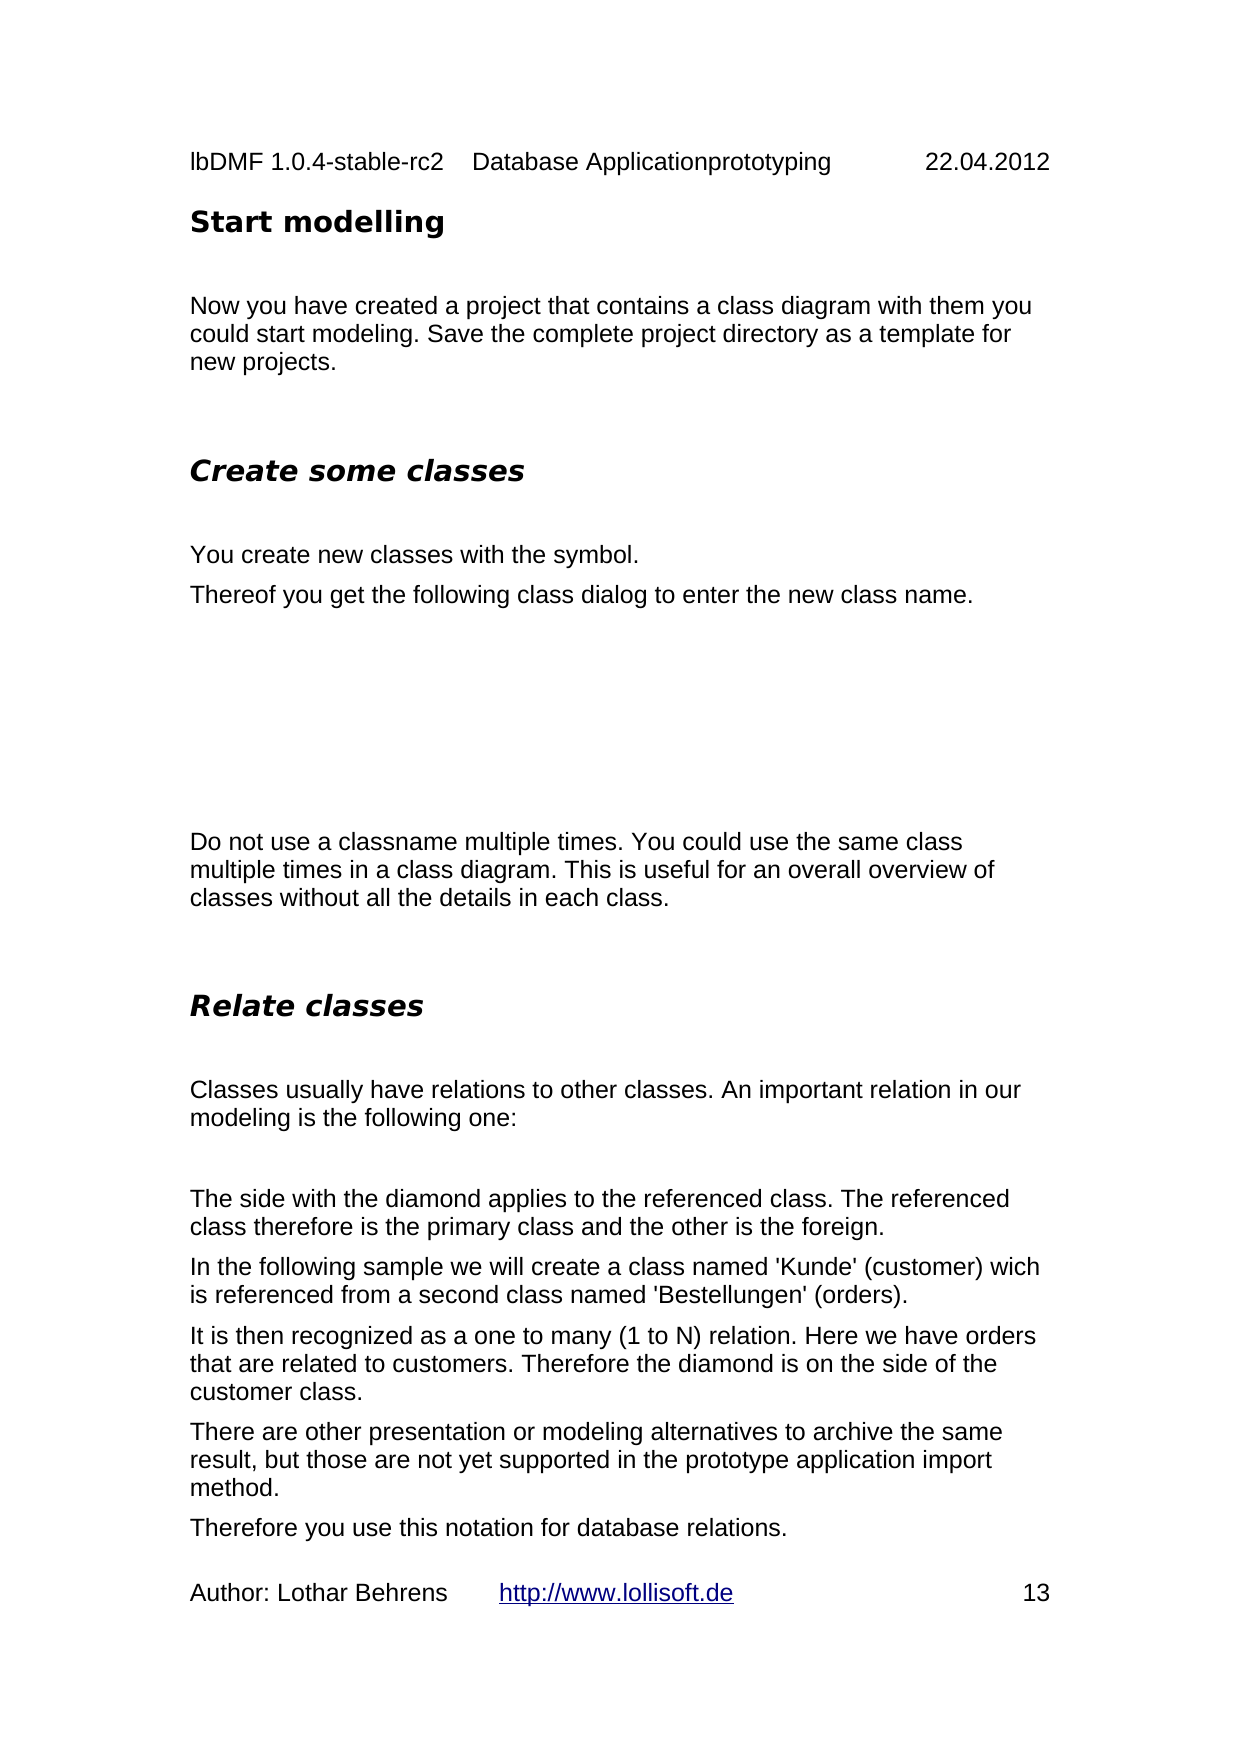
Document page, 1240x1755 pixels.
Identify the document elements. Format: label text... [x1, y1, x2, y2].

subtitle Create some classes [189, 454, 1050, 488]
subtitle Relate classes [189, 989, 1050, 1023]
text You create new classes with the symbol. [189, 541, 1050, 569]
text Thereof you get the following class dialog to enter the new class name. [189, 581, 1050, 609]
text Classes usually have relations to other classes. An important relation in our modeling is the following one: [189, 1076, 1050, 1132]
text In the following sample we will create a class named 'Kunde' (customer) wich is referenced from a second class named 'Bestellungen' (orders). [189, 1253, 1050, 1309]
subtitle Start modelling [189, 205, 1050, 239]
text Therefore you use this notation for database relations. [189, 1514, 1050, 1542]
text There are other presentation or modeling alternatives to archive the same result, but those are not yet supported in the prototype application import method. [189, 1418, 1050, 1502]
text Now you have created a project that contains a class diagram with them you could start modeling. Save the complete project directory as a template for new projects. [189, 292, 1050, 376]
text It is then recognized as a one to many (1 to N) relation. Here we have orders that are related to customers. Therefore the diamond is on the side of the customer class. [189, 1322, 1050, 1405]
text The side with the diamond applies to the referenced class. The referenced class therefore is the primary class and the other is the foreign. [189, 1185, 1050, 1241]
text Do not use a classname multiple times. You could use the same class multiple times in a class diagram. This is useful for an overall overview of classes without all the details in each class. [189, 828, 1050, 911]
